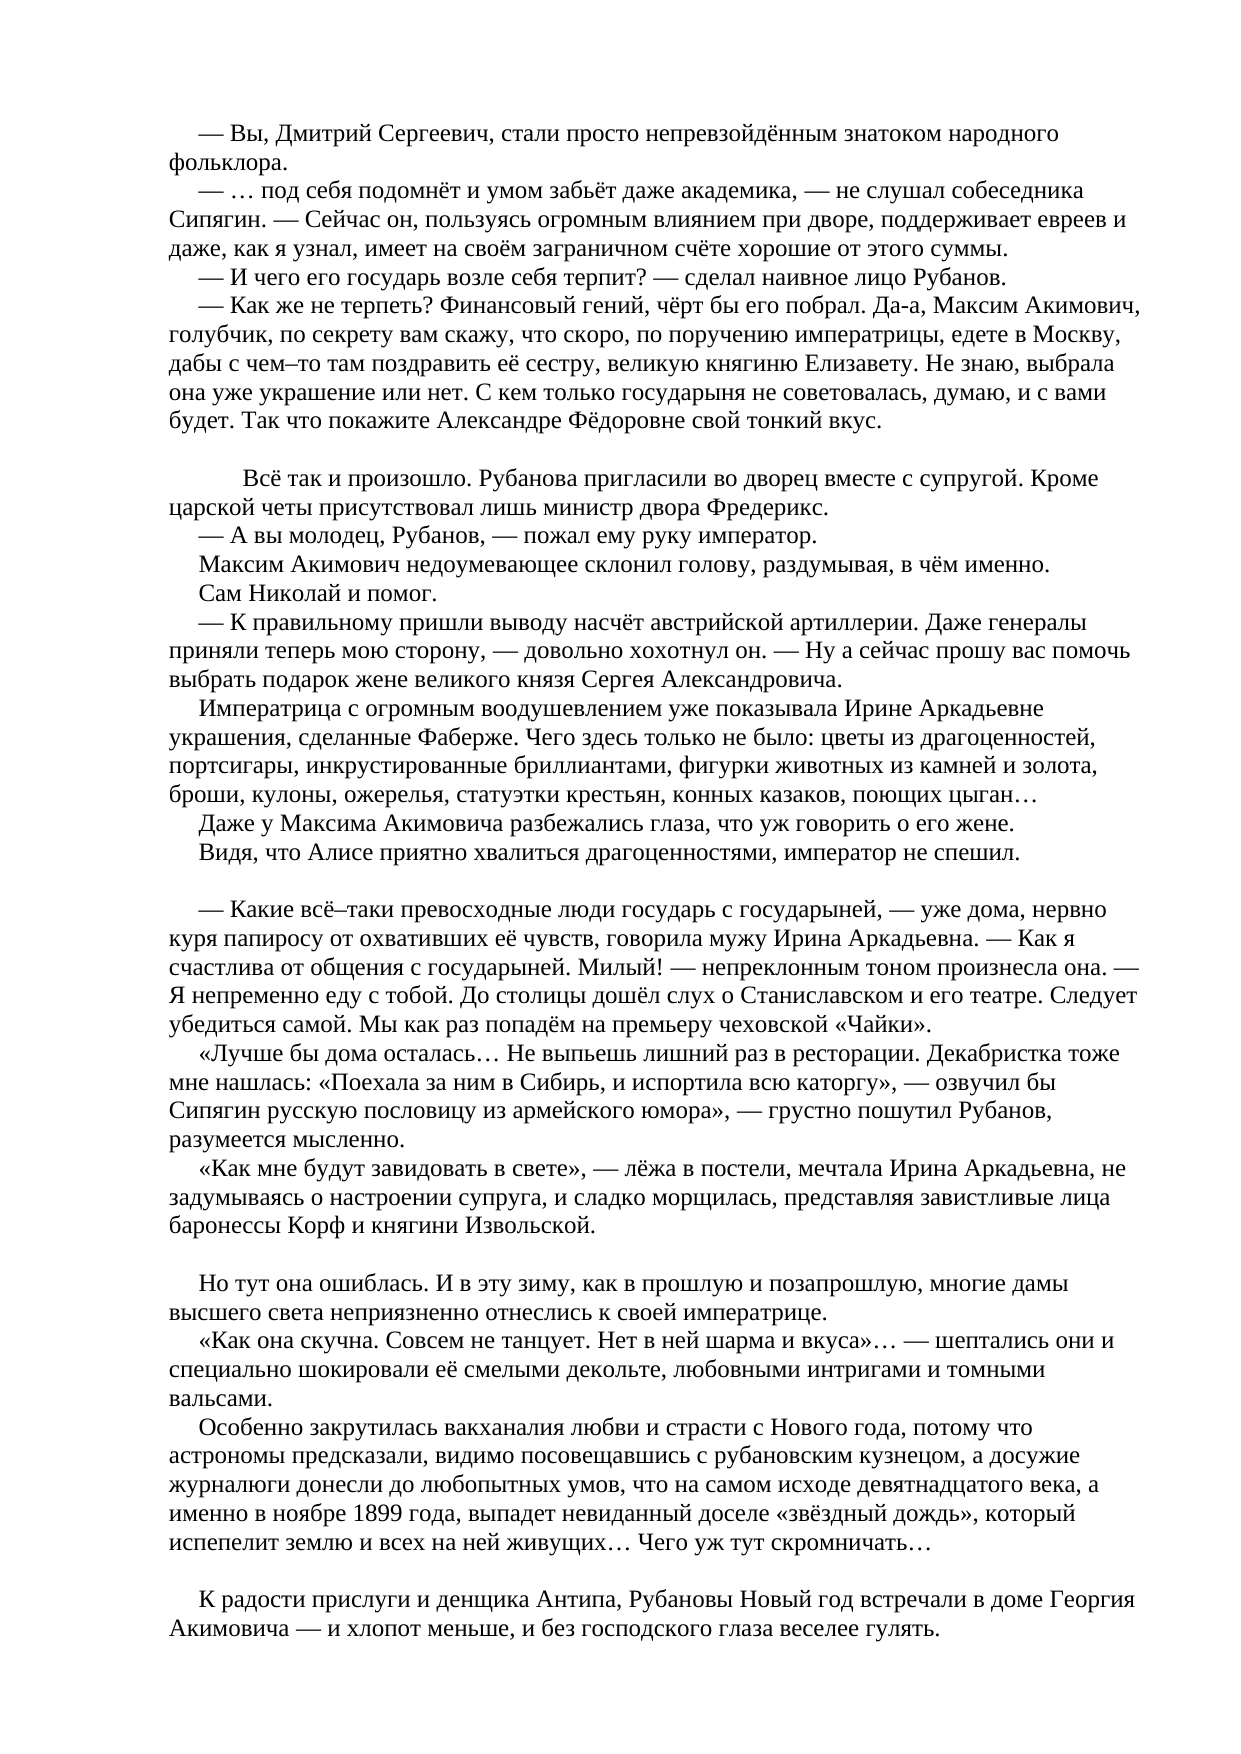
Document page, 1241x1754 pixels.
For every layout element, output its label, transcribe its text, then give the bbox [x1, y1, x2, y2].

text «Как мне будут завидовать в свете», — лёжа в постели, мечтала Ирина Аркадьевна, не задумываясь о настроении супруга, и сладко морщилась, представляя завистливые лица баронессы Корф и княгини Извольской. [169, 1153, 1152, 1239]
text Видя, что Алисе приятно хвалиться драгоценностями, император не спешил. [169, 837, 1152, 866]
text — … под себя подомнёт и умом забьёт даже академика, — не слушал собеседника Сипягин. — Сейчас он, пользуясь огромным влиянием при дворе, поддерживает евреев и даже, как я узнал, имеет на своём заграничном счёте хорошие от этого суммы. [169, 176, 1152, 262]
text Даже у Максима Акимовича разбежались глаза, что уж говорить о его жене. [169, 808, 1152, 837]
text — Вы, Дмитрий Сергеевич, стали просто непревзойдённым знатоком народного фольклора. [169, 118, 1152, 176]
text — И чего его государь возле себя терпит? — сделал наивное лицо Рубанов. [169, 262, 1152, 291]
text Всё так и произошло. Рубанова пригласили во дворец вместе с супругой. Кроме царской четы присутствовал лишь министр двора Фредерикс. [169, 463, 1152, 521]
text — Какие всё–таки превосходные люди государь с государыней, — уже дома, нервно куря папиросу от охвативших её чувств, говорила мужу Ирина Аркадьевна. — Как я счастлива от общения с государыней. Милый! — непреклонным тоном произнесла она. — Я непременно еду с тобой. До столицы дошёл слух о Станиславском и его театре. Следует убедиться самой. Мы как раз попадём на премьеру чеховской «Чайки». [169, 894, 1152, 1038]
text — А вы молодец, Рубанов, — пожал ему руку император. [169, 521, 1152, 549]
text Максим Акимович недоумевающее склонил голову, раздумывая, в чём именно. [169, 549, 1152, 578]
text К радости прислуги и денщика Антипа, Рубановы Новый год встречали в доме Георгия Акимовича — и хлопот меньше, и без господского глаза веселее гулять. [169, 1584, 1152, 1642]
text — Как же не терпеть? Финансовый гений, чёрт бы его побрал. Да-а, Максим Акимович, голубчик, по секрету вам скажу, что скоро, по поручению императрицы, едете в Москву, дабы с чем–то там поздравить её сестру, великую княгиню Елизавету. Не знаю, выбрала она уже украшение или нет. С кем только государыня не советовалась, думаю, и с вами будет. Так что покажите Александре Фёдоровне свой тонкий вкус. [169, 291, 1152, 434]
text Но тут она ошиблась. И в эту зиму, как в прошлую и позапрошлую, многие дамы высшего света неприязненно отнеслись к своей императрице. [169, 1268, 1152, 1326]
text Особенно закрутилась вакханалия любви и страсти с Нового года, потому что астрономы предсказали, видимо посовещавшись с рубановским кузнецом, а досужие журналюги донесли до любопытных умов, что на самом исходе девятнадцатого века, а именно в ноябре 1899 года, выпадет невиданный доселе «звёздный дождь», который испепелит землю и всех на ней живущих… Чего уж тут скромничать… [169, 1412, 1152, 1556]
text Императрица с огромным воодушевлением уже показывала Ирине Аркадьевне украшения, сделанные Фаберже. Чего здесь только не было: цветы из драгоценностей, портсигары, инкрустированные бриллиантами, фигурки животных из камней и золота, броши, кулоны, ожерелья, статуэтки крестьян, конных казаков, поющих цыган… [169, 693, 1152, 808]
text — К правильному пришли выводу насчёт австрийской артиллерии. Даже генералы приняли теперь мою сторону, — довольно хохотнул он. — Ну а сейчас прошу вас помочь выбрать подарок жене великого князя Сергея Александровича. [169, 607, 1152, 693]
text «Как она скучна. Совсем не танцует. Нет в ней шарма и вкуса»… — шептались они и специально шокировали её смелыми декольте, любовными интригами и томными вальсами. [169, 1326, 1152, 1412]
text Сам Николай и помог. [169, 578, 1152, 607]
text «Лучше бы дома осталась… Не выпьешь лишний раз в ресторации. Декабристка тоже мне нашлась: «Поехала за ним в Сибирь, и испортила всю каторгу», — озвучил бы Сипягин русскую пословицу из армейского юмора», — грустно пошутил Рубанов, разумеется мысленно. [169, 1038, 1152, 1153]
